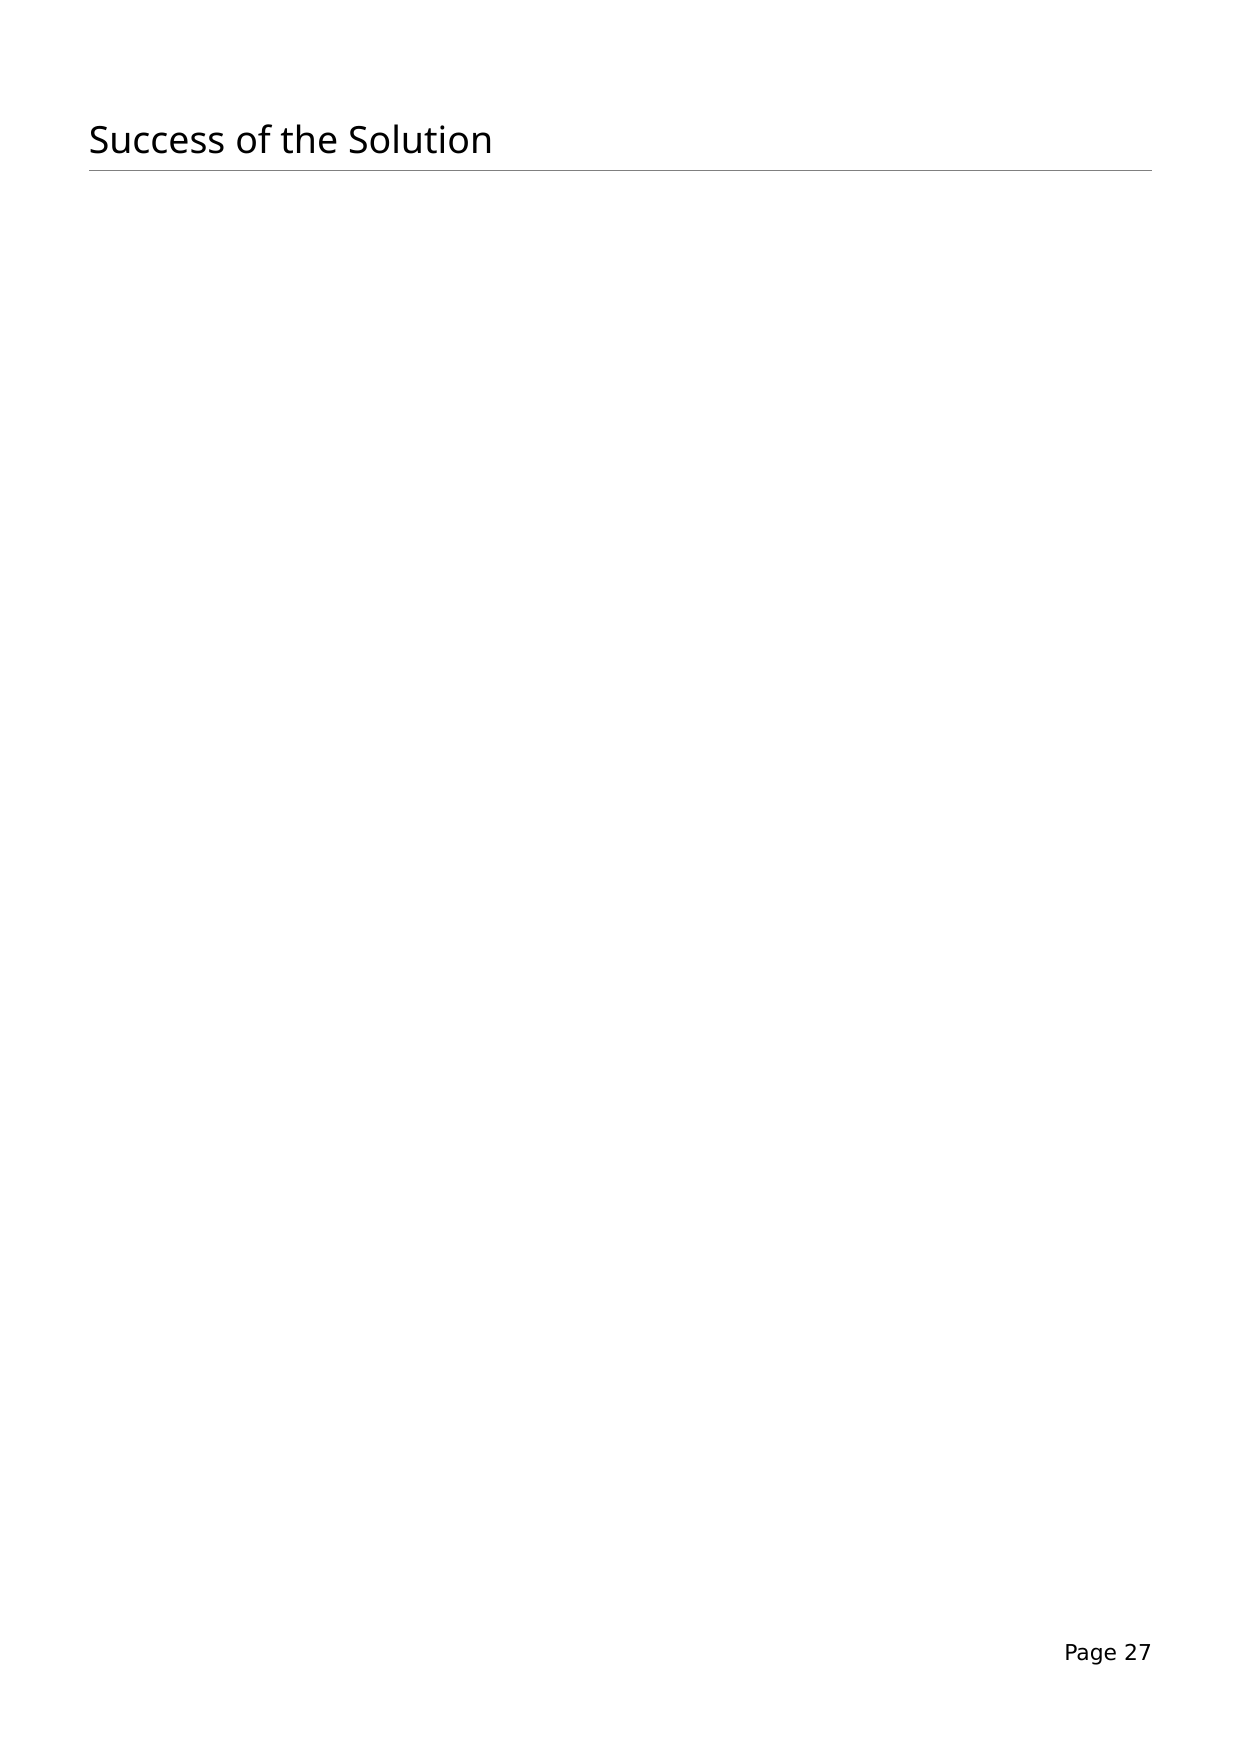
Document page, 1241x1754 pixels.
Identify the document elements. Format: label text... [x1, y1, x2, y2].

subtitle Success of the Solution [88, 113, 1152, 171]
